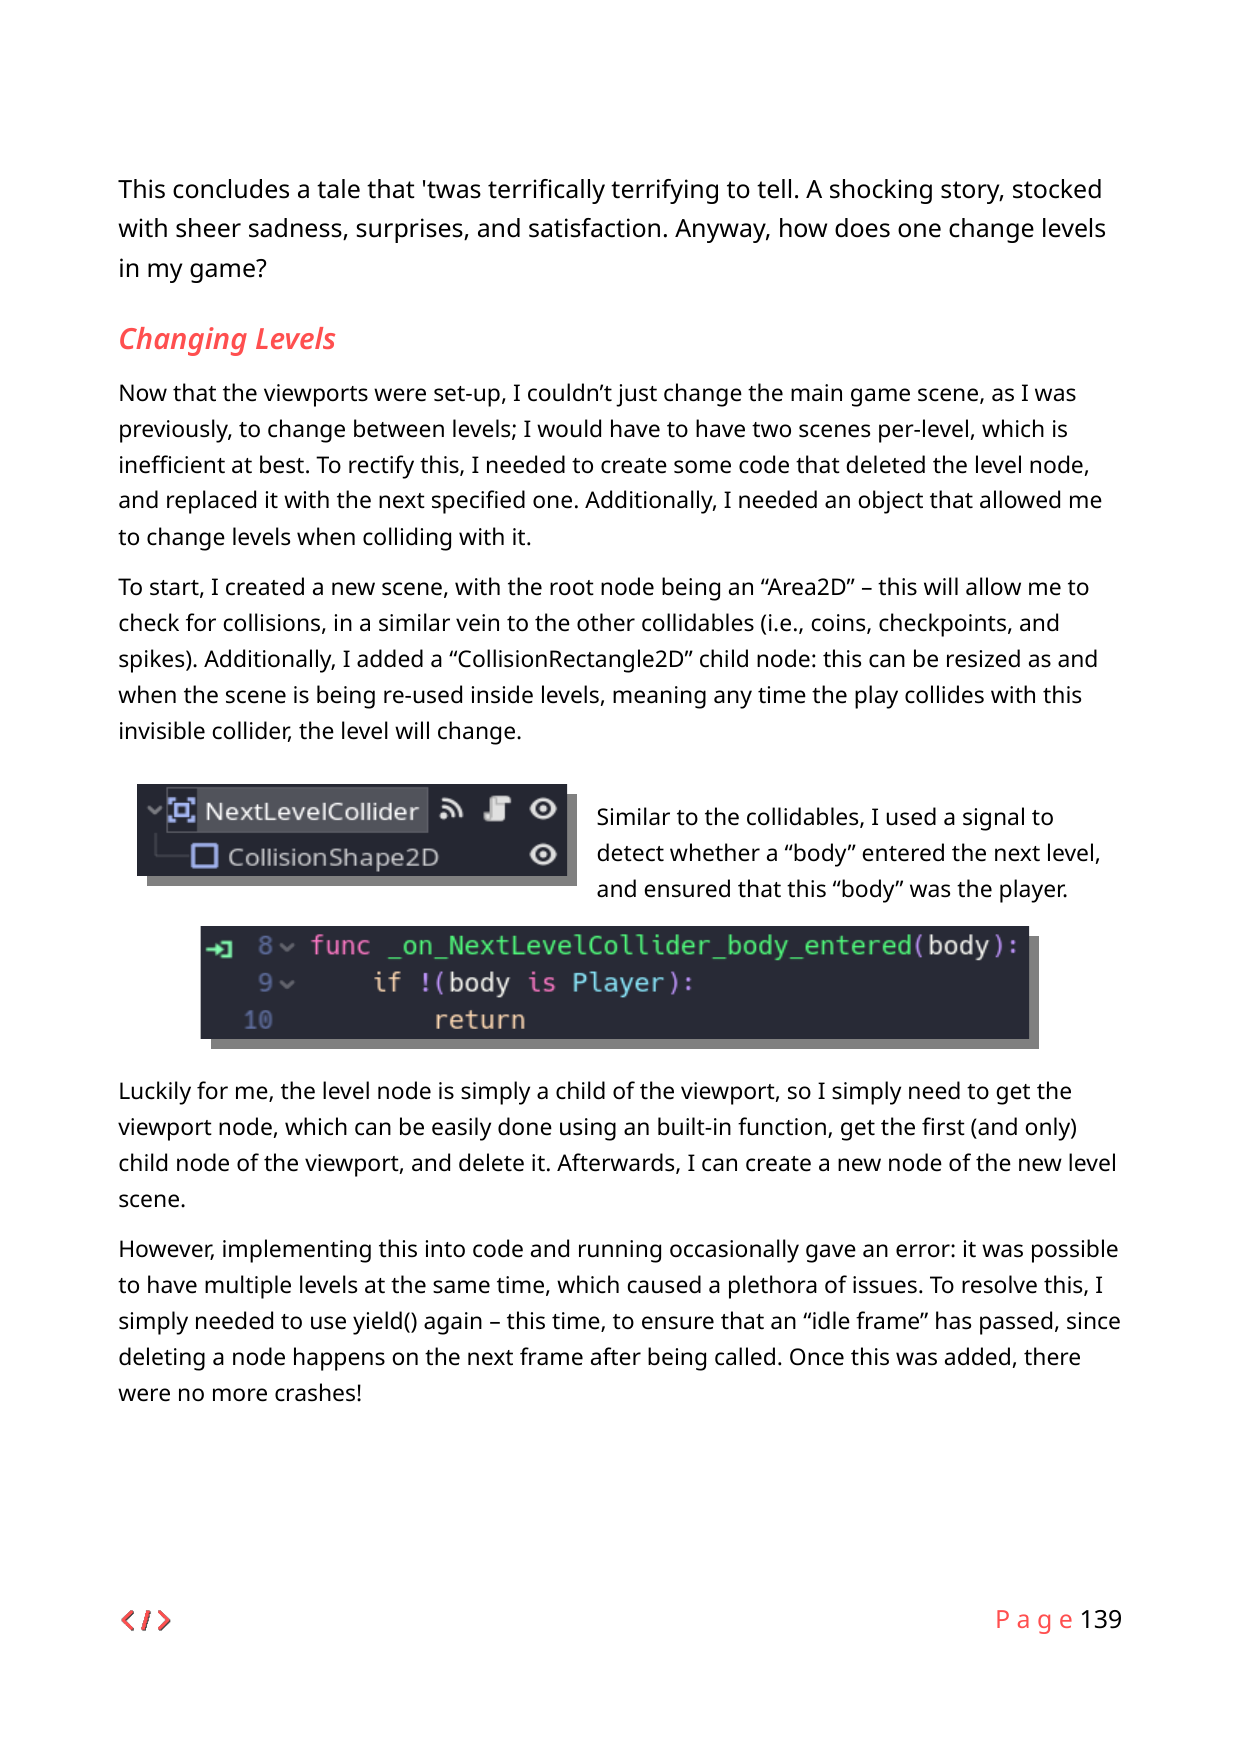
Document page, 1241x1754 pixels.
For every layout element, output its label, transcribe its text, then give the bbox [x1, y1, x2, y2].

text Luckily for me, the level node is simply a child of the viewport, so I simply need to get the viewport node, which can be easily done using an built-in function, get the first (and only) child node of the viewport, and delete it. Afterwards, I can create a new node of the new level scene. [118, 1075, 1122, 1214]
text Now that the viewports were set-up, I couldn’t just change the main game scene, as I was previously, to change between levels; I would have to have two scenes per-level, which is inefficient at best. To rectify this, I needed to create some code that deleted the level node, and replaced it with the next specified one. Additionally, I needed an object that allowed me to change levels when colliding with it. [118, 377, 1122, 552]
text To start, I created a new scene, with the root node being an “Area2D” – this will allow me to check for collisions, in a similar vein to the other collidables (i.e., coins, checkpoints, and spikes). Additionally, I added a “CollisionRectangle2D” child node: this can be resized as and when the scene is being re-used inside levels, meaning any time the play collides with this invisible collider, the level will change. [118, 571, 1122, 746]
text However, implementing this into code and running occasionally gave an error: it was possible to have multiple levels at the same time, which caused a plethora of issues. To resolve this, I simply needed to use yield() again – this time, to ensure that an “idle frame” has passed, since deleting a node happens on the next frame after being called. Once this was added, there were no more crashes! [118, 1233, 1122, 1408]
text This concludes a tale that 'twas terrifically terrifying to tell. A shocking story, stocked with sheer sadness, surprises, and satisfaction. Anyway, how does one change levels in my game? [118, 172, 1122, 284]
picture [116, 1591, 175, 1649]
subtitle Changing Levels [118, 318, 1122, 358]
picture [200, 926, 1030, 1039]
picture [137, 784, 568, 876]
text Similar to the collidables, I used a signal to detect whether a “body” entered the next level, and ensured that this “body” was the player. [118, 765, 1122, 904]
